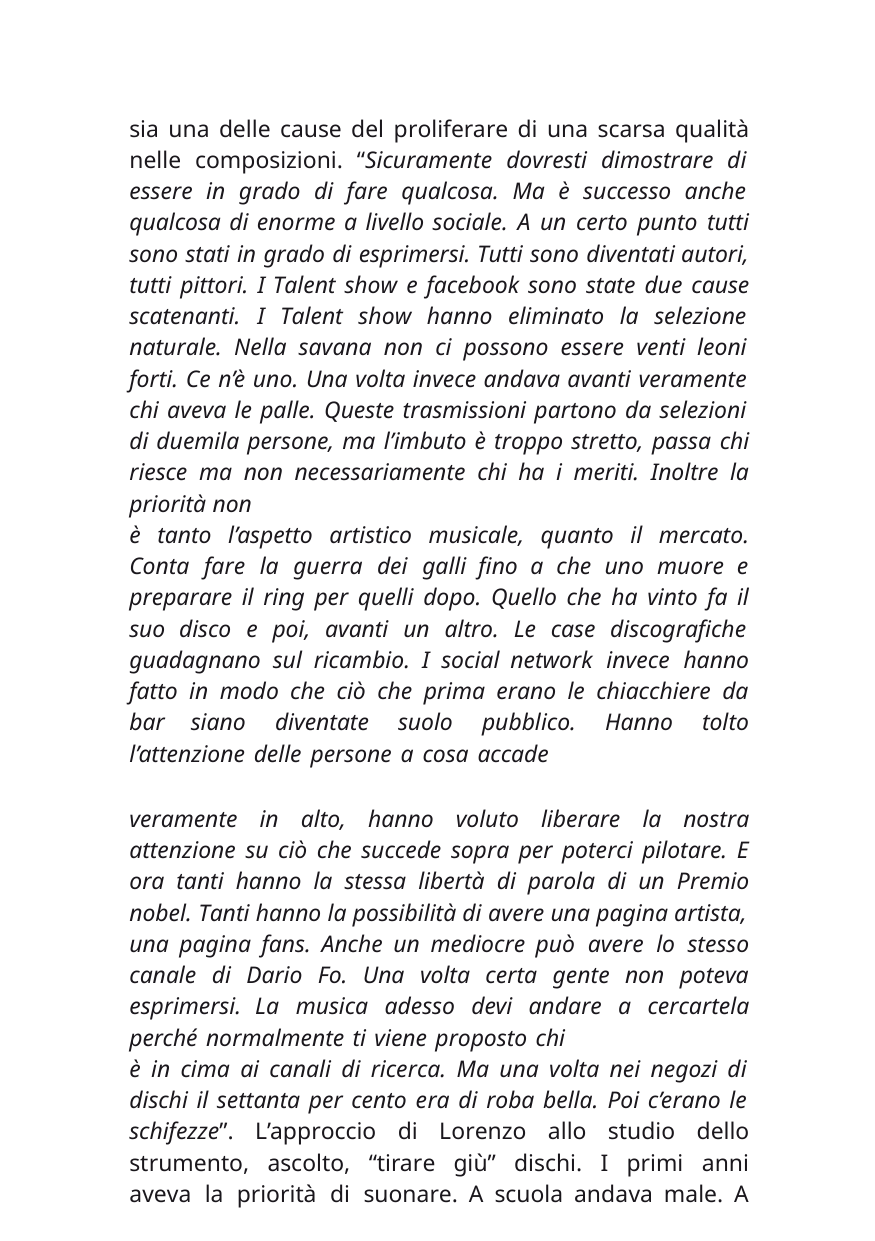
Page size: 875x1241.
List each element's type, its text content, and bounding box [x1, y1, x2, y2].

text è tanto l’aspetto artistico musicale, quanto il mercato. Conta fare la guerra dei galli fino a che uno muore e preparare il ring per quelli dopo. Quello che ha vinto fa il suo disco e poi, avanti un altro. Le case discografiche guadagnano sul ricambio. I social network invece hanno fatto in modo che ciò che prima erano le chiacchiere da bar siano diventate suolo pubblico. Hanno tolto l’attenzione delle persone a cosa accade [129, 519, 749, 769]
text sia una delle cause del proliferare di una scarsa qualità nelle composizioni. “Sicuramente dovresti dimostrare di essere in grado di fare qualcosa. Ma è successo anche qualcosa di enorme a livello sociale. A un certo punto tutti sono stati in grado di esprimersi. Tutti sono diventati autori, tutti pittori. I Talent show e facebook sono state due cause scatenanti. I Talent show hanno eliminato la selezione naturale. Nella savana non ci possono essere venti leoni forti. Ce n’è uno. Una volta invece andava avanti veramente chi aveva le palle. Queste trasmissioni partono da selezioni di duemila persone, ma l’imbuto è troppo stretto, passa chi riesce ma non necessariamente chi ha i meriti. Inoltre la priorità non [129, 112, 749, 519]
text è in cima ai canali di ricerca. Ma una volta nei negozi di dischi il settanta per cento era di roba bella. Poi c’erano le schifezze”. L’approccio di Lorenzo allo studio dello strumento, ascolto, “tirare giù” dischi. I primi anni aveva la priorità di suonare. A scuola andava male. A [129, 1053, 749, 1209]
text veramente in alto, hanno voluto liberare la nostra attenzione su ciò che succede sopra per poterci pilotare. E ora tanti hanno la stessa libertà di parola di un Premio nobel. Tanti hanno la possibilità di avere una pagina artista, una pagina fans. Anche un mediocre può avere lo stesso canale di Dario Fo. Una volta certa gente non poteva esprimersi. La musica adesso devi andare a cercartela perché normalmente ti viene proposto chi [129, 803, 749, 1053]
